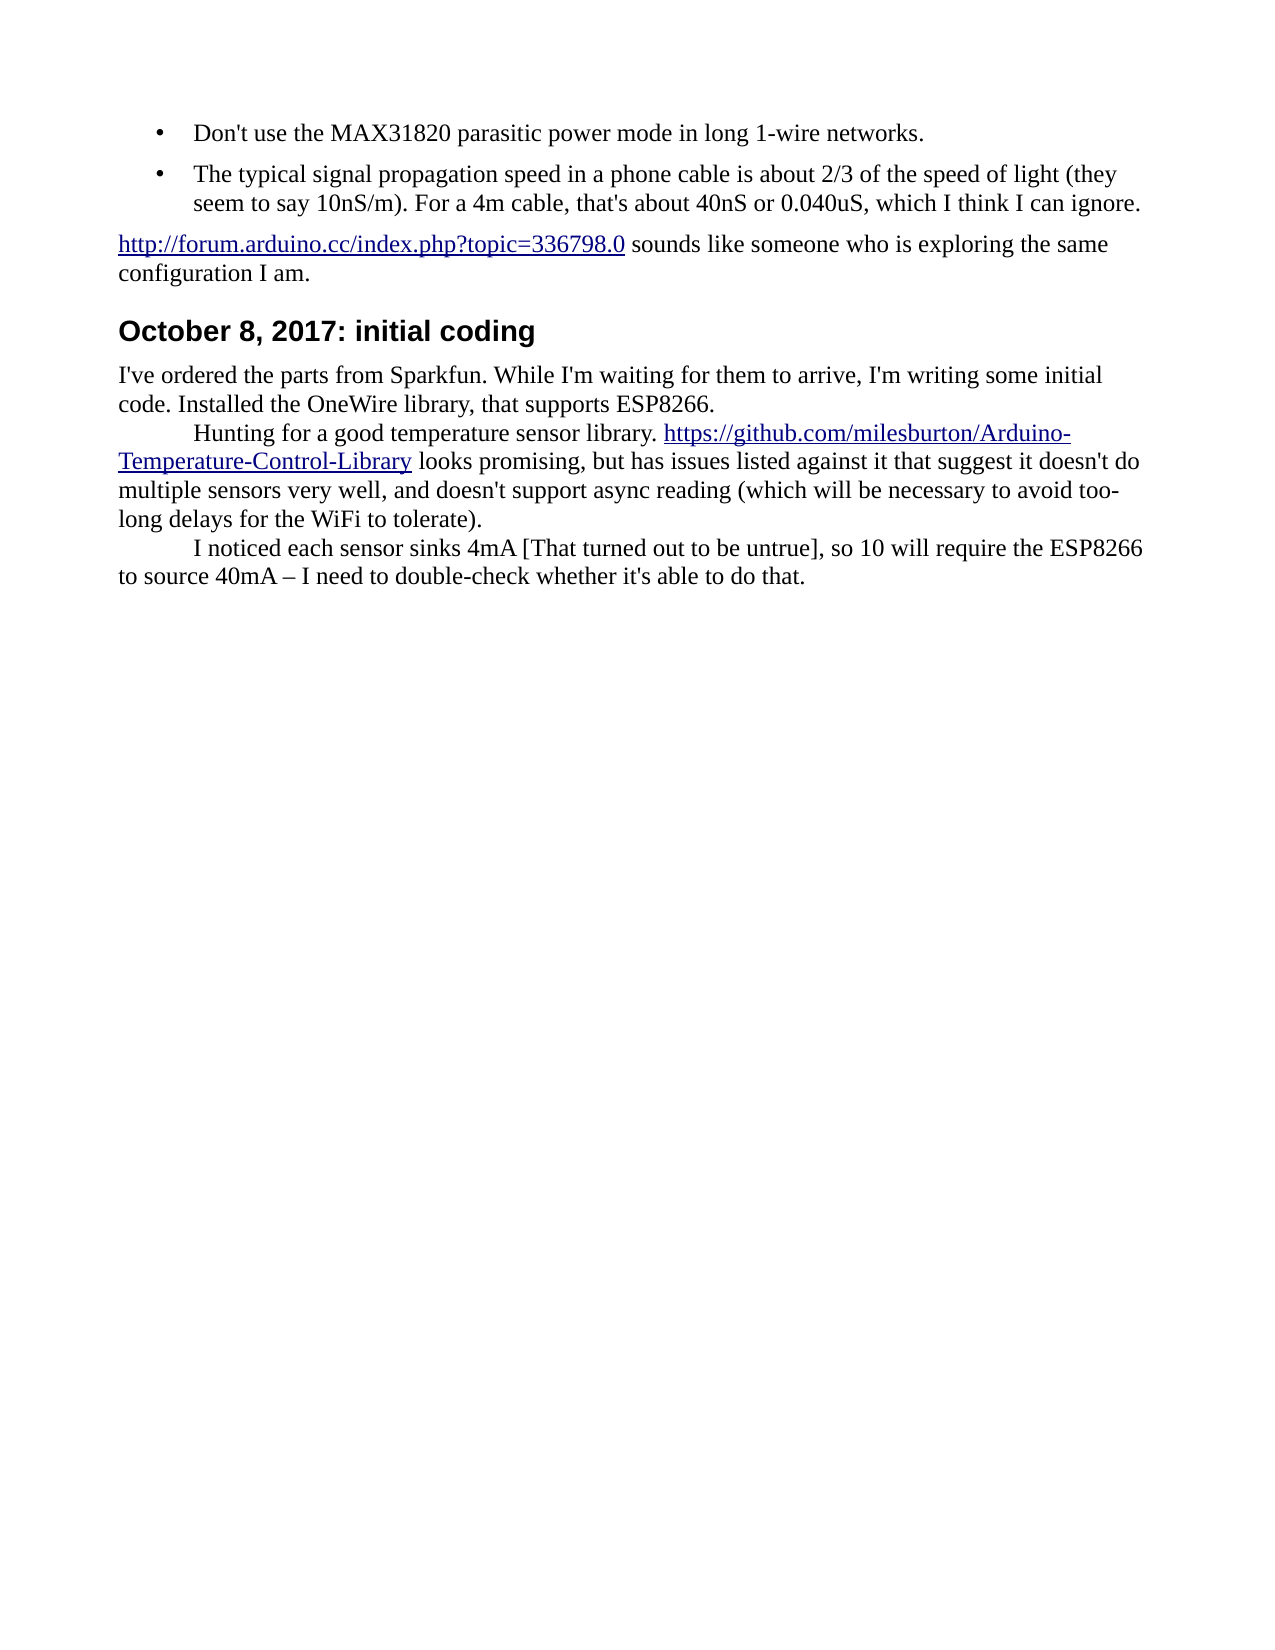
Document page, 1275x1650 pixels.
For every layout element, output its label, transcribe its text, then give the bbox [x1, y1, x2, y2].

text http://forum.arduino.cc/index.php?topic=336798.0 sounds like someone who is exploring the same configuration I am. [118, 229, 1157, 287]
list The typical signal propagation speed in a phone cable is about 2/3 of the speed of light (they seem to say 10nS/m). For a 4m cable, that's about 40nS or 0.040uS, which I think I can ignore. [156, 159, 1157, 217]
list Don't use the MAX31820 parasitic power mode in long 1-wire networks. [156, 118, 1157, 147]
text I've ordered the parts from Sparkfun. While I'm waiting for them to arrive, I'm writing some initial code. Installed the OneWire library, that supports ESP8266. Hunting for a good temperature sensor library. https://github.com/milesburton/Arduino-Temperature-Control-Library looks promising, but has issues listed against it that suggest it doesn't do multiple sensors very well, and doesn't support async reading (which will be necessary to avoid too-long delays for the WiFi to tolerate). I noticed each sensor sinks 4mA [That turned out to be untrue], so 10 will require the ESP8266 to source 40mA – I need to double-check whether it's able to do that. [118, 360, 1157, 590]
subtitle October 8, 2017: initial coding [118, 314, 1157, 348]
